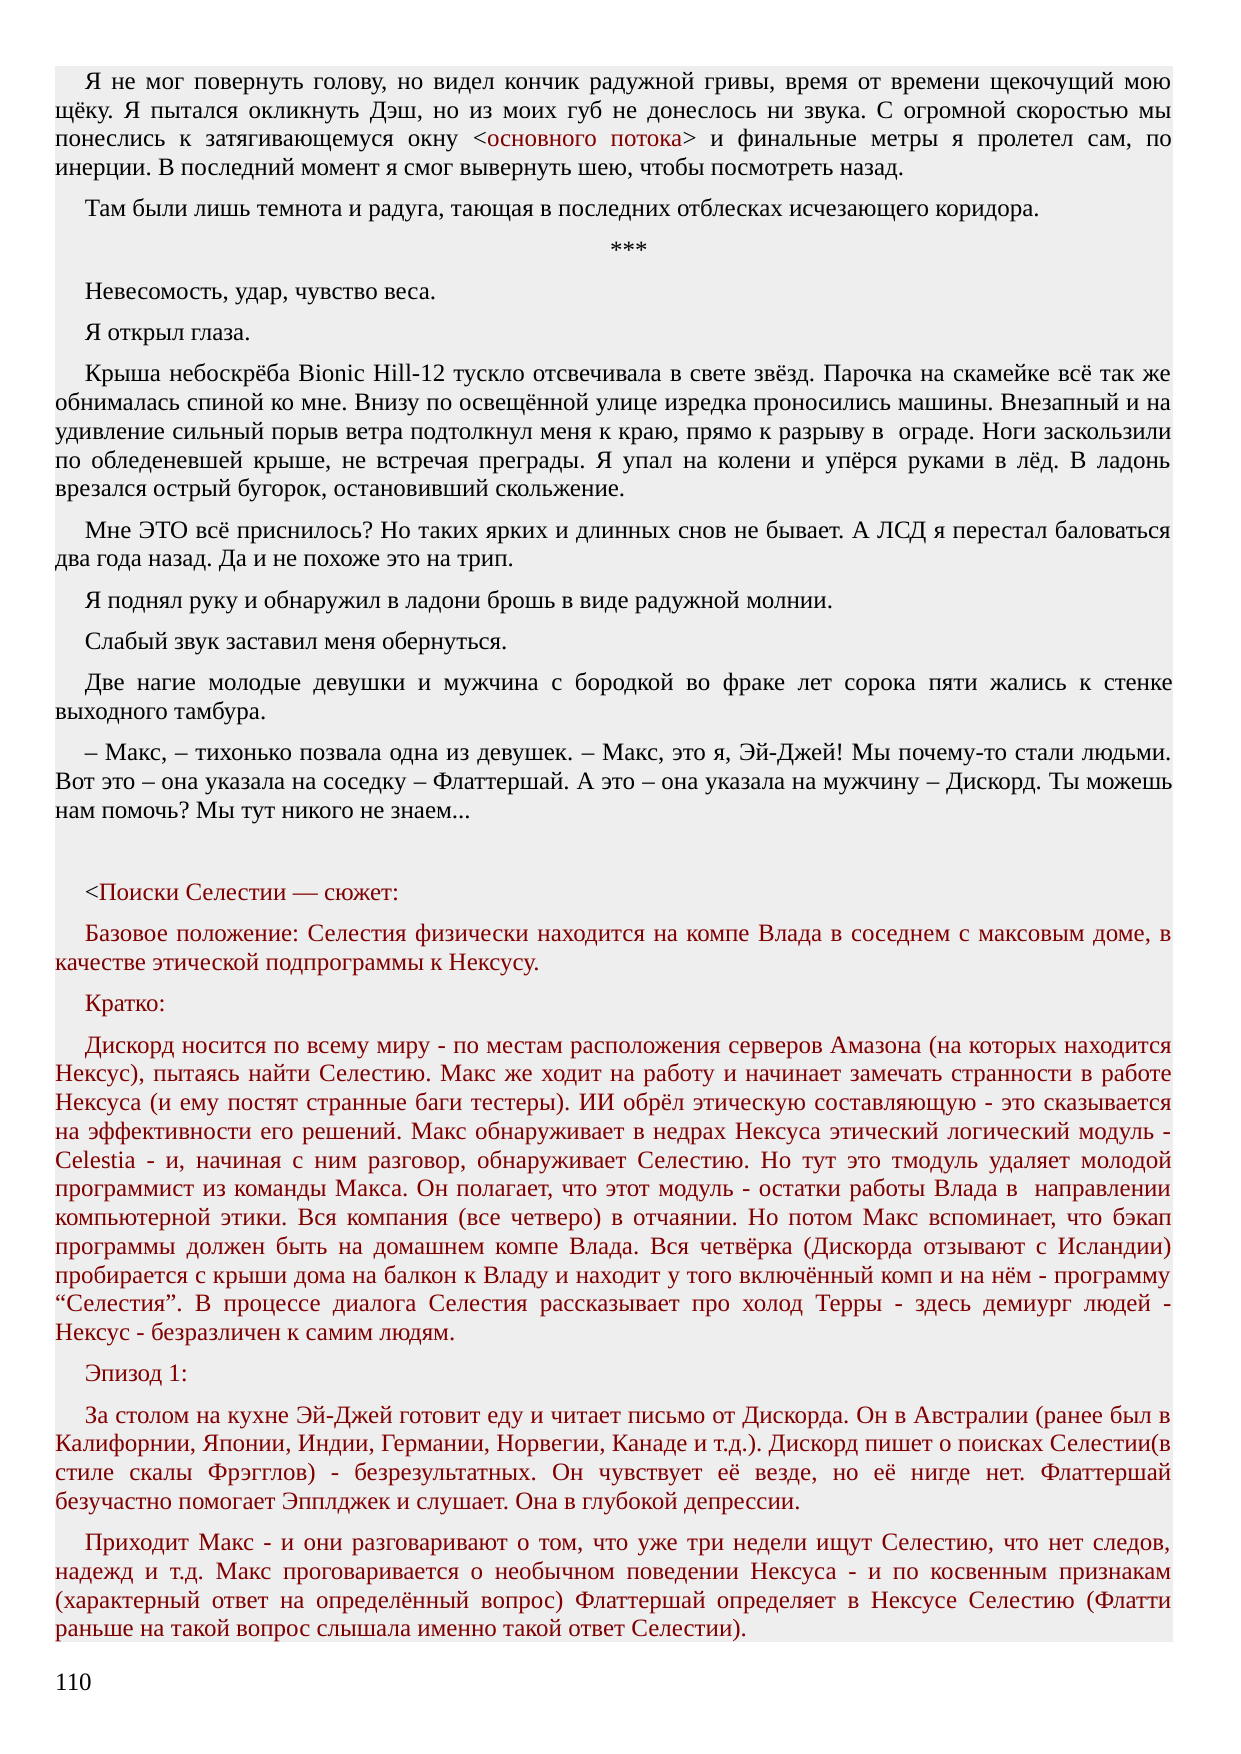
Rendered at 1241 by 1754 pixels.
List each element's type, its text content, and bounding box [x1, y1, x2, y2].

text Я поднял руку и обнаружил в ладони брошь в виде радужной молнии. [55, 585, 1173, 613]
text Дискорд носится по всему миру - по местам расположения серверов Амазона (на которых находится Нексус), пытаясь найти Селестию. Макс же ходит на работу и начинает замечать странности в работе Нексуса (и ему постят странные баги тестеры). ИИ обрёл этическую составляющую - это сказывается на эффективности его решений. Макс обнаруживает в недрах Нексуса этический логический модуль - Celestia - и, начиная с ним разговор, обнаруживает Селестию. Но тут это тмодуль удаляет молодой программист из команды Макса. Он полагает, что этот модуль - остатки работы Влада в направлении компьютерной этики. Вся компания (все четверо) в отчаянии. Но потом Макс вспоминает, что бэкап программы должен быть на домашнем компе Влада. Вся четвёрка (Дискорда отзывают с Исландии) пробирается с крыши дома на балкон к Владу и находит у того включённый комп и на нём - программу “Селестия”. В процессе диалога Селестия рассказывает про холод Терры - здесь демиург людей - Нексус - безразличен к самим людям. [55, 1030, 1173, 1346]
text <Поиски Селестии — сюжет: [55, 877, 1173, 906]
text Я открыл глаза. [55, 317, 1173, 346]
text Приходит Макс - и они разговаривают о том, что уже три недели ищут Селестию, что нет следов, надежд и т.д. Макс проговаривается о необычном поведении Нексуса - и по косвенным признакам (характерный ответ на определённый вопрос) Флаттершай определяет в Нексусе Селестию (Флатти раньше на такой вопрос слышала именно такой ответ Селестии). [55, 1527, 1173, 1642]
text Я не мог повернуть голову, но видел кончик радужной гривы, время от времени щекочущий мою щёку. Я пытался окликнуть Дэш, но из моих губ не донеслось ни звука. С огромной скоростью мы понеслись к затягивающемуся окну <основного потока> и финальные метры я пролетел сам, по инерции. В последний момент я смог вывернуть шею, чтобы посмотреть назад. [55, 66, 1173, 181]
text Там были лишь темнота и радуга, тающая в последних отблесках исчезающего коридора. [55, 193, 1173, 222]
text Мне ЭТО всё приснилось? Но таких ярких и длинных снов не бывает. А ЛСД я перестал баловаться два года назад. Да и не похоже это на трип. [55, 515, 1173, 572]
text Крыша небоскрёба Bionic Hill-12 тускло отсвечивала в свете звёзд. Парочка на скамейке всё так же обнималась спиной ко мне. Внизу по освещённой улице изредка проносились машины. Внезапный и на удивление сильный порыв ветра подтолкнул меня к краю, прямо к разрыву в ограде. Ноги заскользили по обледеневшей крыше, не встречая преграды. Я упал на колени и упёрся руками в лёд. В ладонь врезался острый бугорок, остановивший скольжение. [55, 358, 1173, 502]
text *** [55, 235, 1173, 263]
text Кратко: [55, 988, 1173, 1017]
text За столом на кухне Эй-Джей готовит еду и читает письмо от Дискорда. Он в Австралии (ранее был в Калифорнии, Японии, Индии, Германии, Норвегии, Канаде и т.д.). Дискорд пишет о поисках Селестии(в стиле скалы Фрэгглов) - безрезультатных. Он чувствует её везде, но её нигде нет. Флаттершай безучастно помогает Эпплджек и слушает. Она в глубокой депрессии. [55, 1400, 1173, 1515]
text Две нагие молодые девушки и мужчина с бородкой во фраке лет сорока пяти жались к стенке выходного тамбура. [55, 667, 1173, 725]
text Слабый звук заставил меня обернуться. [55, 626, 1173, 655]
text Эпизод 1: [55, 1358, 1173, 1387]
text Невесомость, удар, чувство веса. [55, 276, 1173, 305]
text – Макс, – тихонько позвала одна из девушек. – Макс, это я, Эй-Джей! Мы почему-то стали людьми. Вот это – она указала на соседку – Флаттершай. А это – она указала на мужчину – Дискорд. Ты можешь нам помочь? Мы тут никого не знаем... [55, 737, 1173, 823]
text Базовое положение: Селестия физически находится на компе Влада в соседнем с максовым доме, в качестве этической подпрограммы к Нексусу. [55, 918, 1173, 976]
